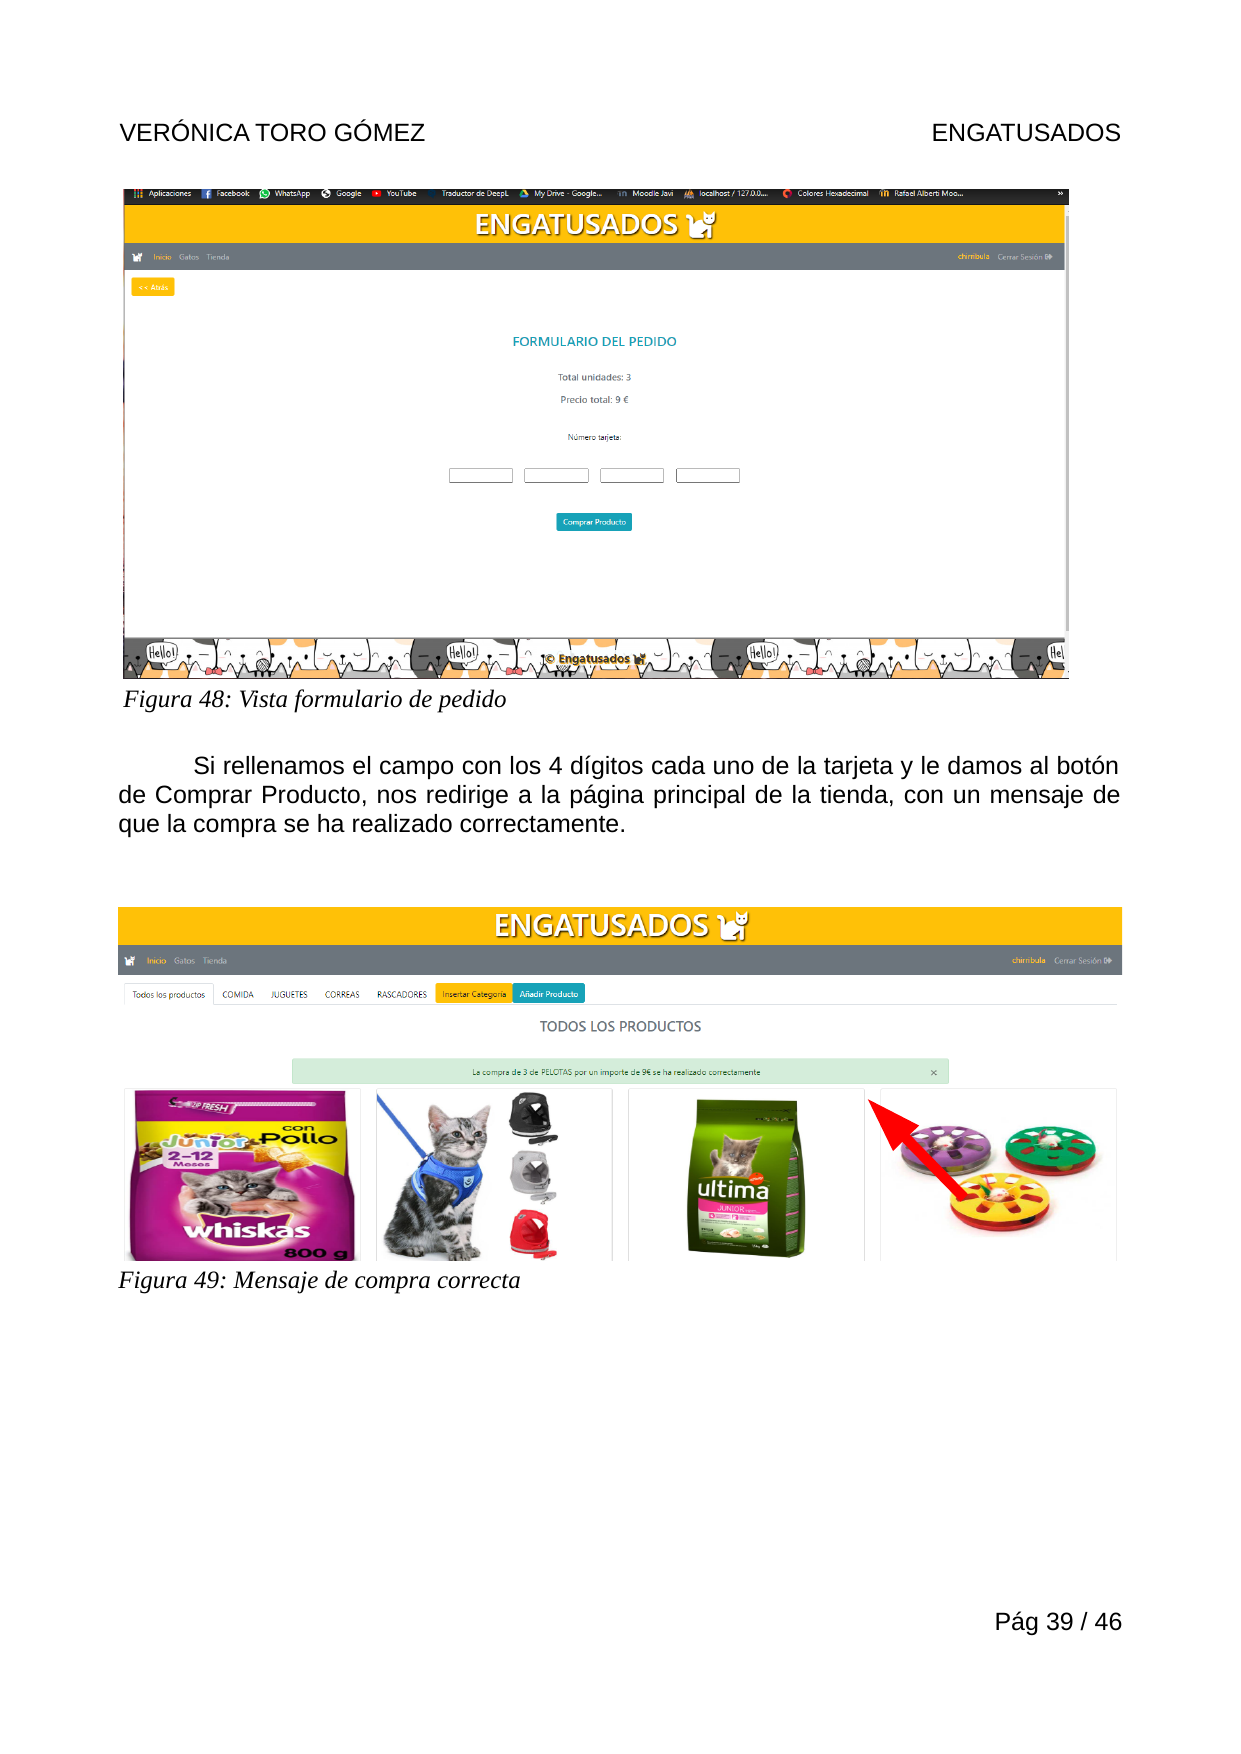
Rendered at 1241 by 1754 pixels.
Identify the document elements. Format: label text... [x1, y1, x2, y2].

text Figura 49: Mensaje de compra correcta [118, 1261, 1122, 1294]
picture [118, 907, 1123, 1261]
text Si rellenamos el campo con los 4 dígitos cada uno de la tarjeta y le damos al botón de Comprar Producto, nos redirige a la página principal de la tienda, con un mensaje de que la compra se ha realizado correctamente. [118, 751, 1122, 838]
text Figura 48: Vista formulario de pedido [123, 679, 1069, 713]
picture [123, 189, 1069, 679]
